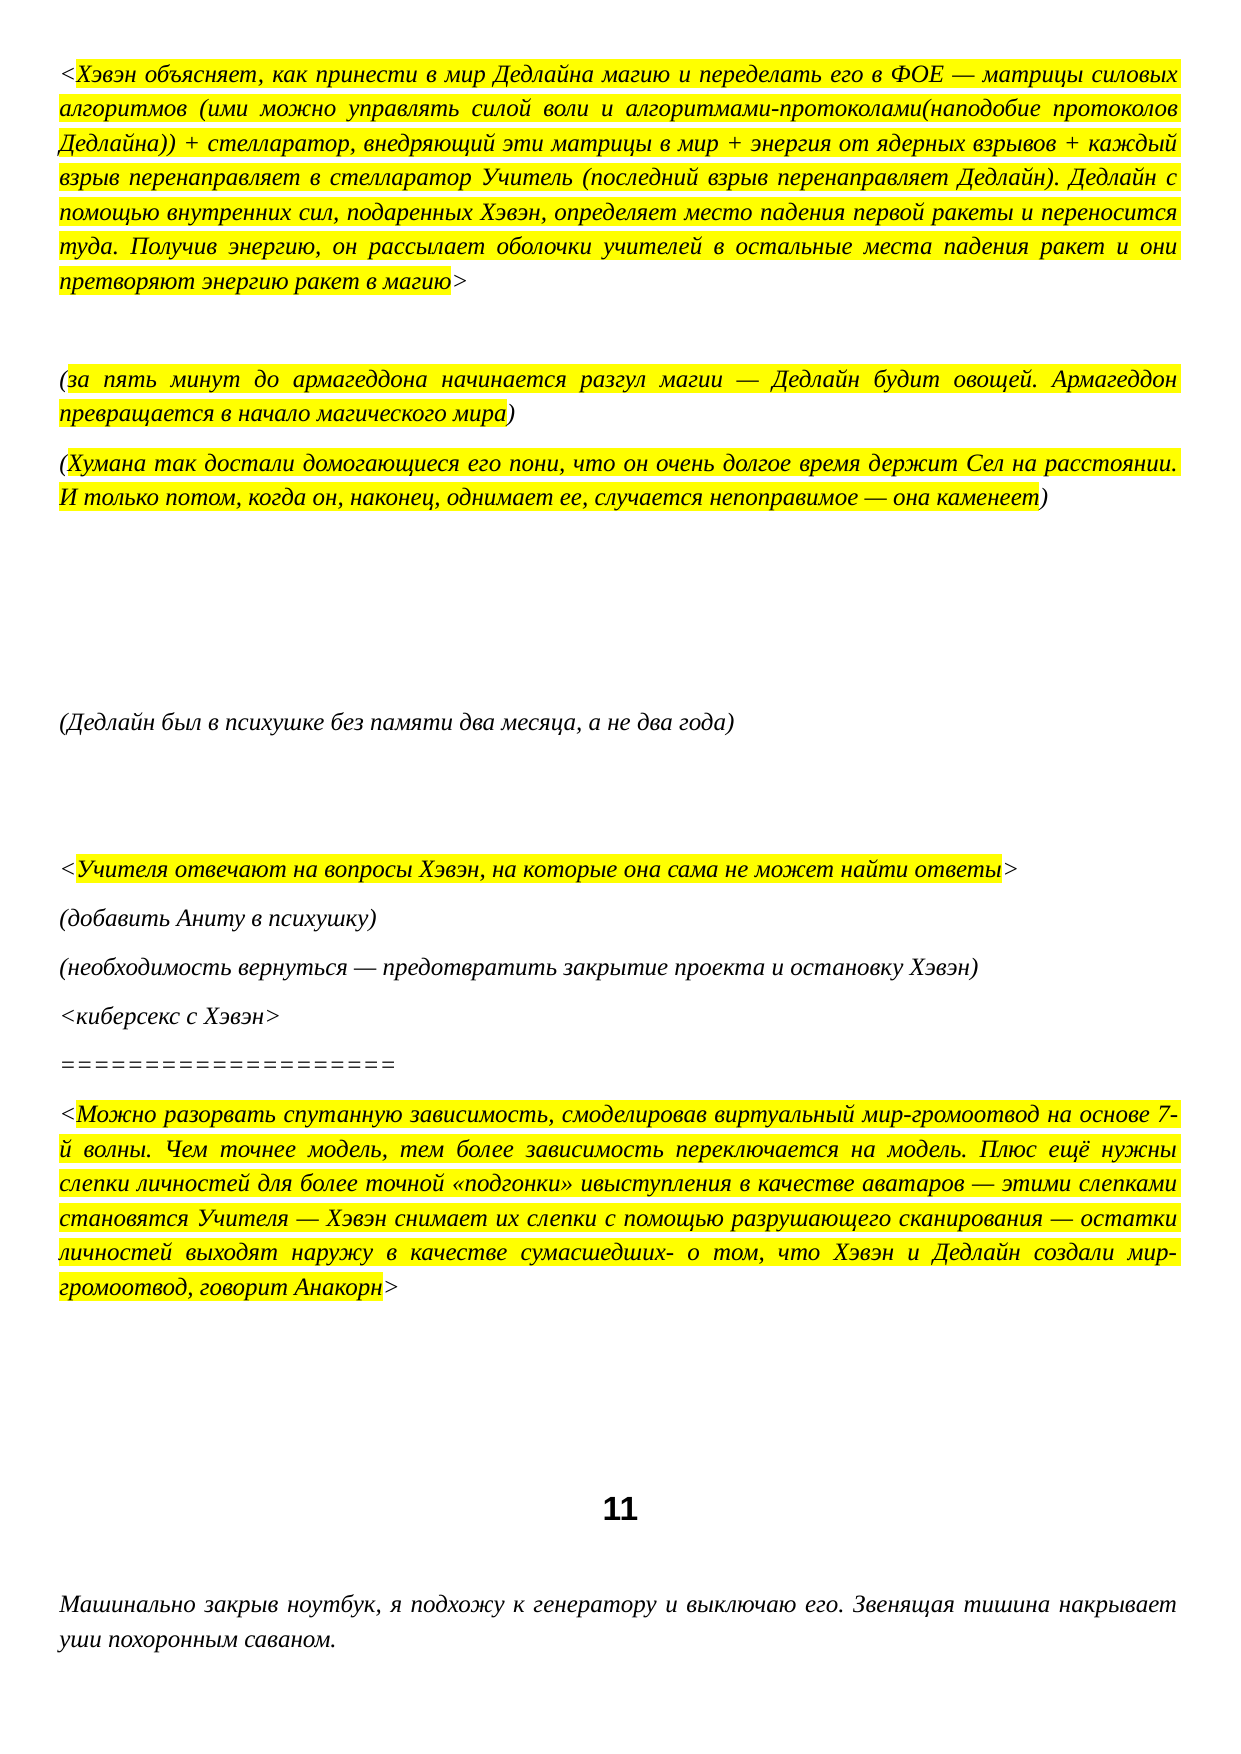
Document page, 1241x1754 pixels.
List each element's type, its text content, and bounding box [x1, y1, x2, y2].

text <киберсекс с Хэвэн> [59, 1001, 1181, 1030]
text (за пять минут до армагеддона начинается разгул магии — Дедлайн будит овощей. Армагеддон превращается в начало магического мира) [59, 364, 1181, 427]
subtitle 11 [59, 1489, 1181, 1528]
text (необходимость вернуться — предотвратить закрытие проекта и остановку Хэвэн) [59, 952, 1181, 981]
text (Хумана так достали домогающиеся его пони, что он очень долгое время держит Сел на расстоянии. И только потом, когда он, наконец, однимает ее, случается непоправимое — она каменеет) [59, 448, 1181, 511]
text (добавить Аниту в психушку) [59, 903, 1181, 932]
text ==================== [59, 1051, 1181, 1079]
text (Дедлайн был в психушке без памяти два месяца, а не два года) [59, 707, 1181, 736]
text <Учителя отвечают на вопросы Хэвэн, на которые она сама не может найти ответы> [59, 854, 1181, 883]
text <Хэвэн объясняет, как принести в мир Дедлайна магию и переделать его в ФОЕ — матрицы силовых алгоритмов (ими можно управлять силой воли и алгоритмами-протоколами(наподобие протоколов Дедлайна)) + стелларатор, внедряющий эти матрицы в мир + энергия от ядерных взрывов + каждый взрыв перенаправляет в стелларатор Учитель (последний взрыв перенаправляет Дедлайн). Дедлайн с помощью внутренних сил, подаренных Хэвэн, определяет место падения первой ракеты и переносится туда. Получив энергию, он рассылает оболочки учителей в остальные места падения ракет и они претворяют энергию ракет в магию> [59, 59, 1181, 295]
text Машинально закрыв ноутбук, я подхожу к генератору и выключаю его. Звенящая тишина накрывает уши похоронным саваном. [59, 1589, 1181, 1652]
text <Можно разорвать спутанную зависимость, смоделировав виртуальный мир-громоотвод на основе 7-й волны. Чем точнее модель, тем более зависимость переключается на модель. Плюс ещё нужны слепки личностей для более точной «подгонки» ивыступления в качестве аватаров — этими слепками становятся Учителя — Хэвэн снимает их слепки с помощью разрушающего сканирования — остатки личностей выходят наружу в качестве сумасшедших- о том, что Хэвэн и Дедлайн создали мир-громоотвод, говорит Анакорн> [59, 1099, 1181, 1301]
